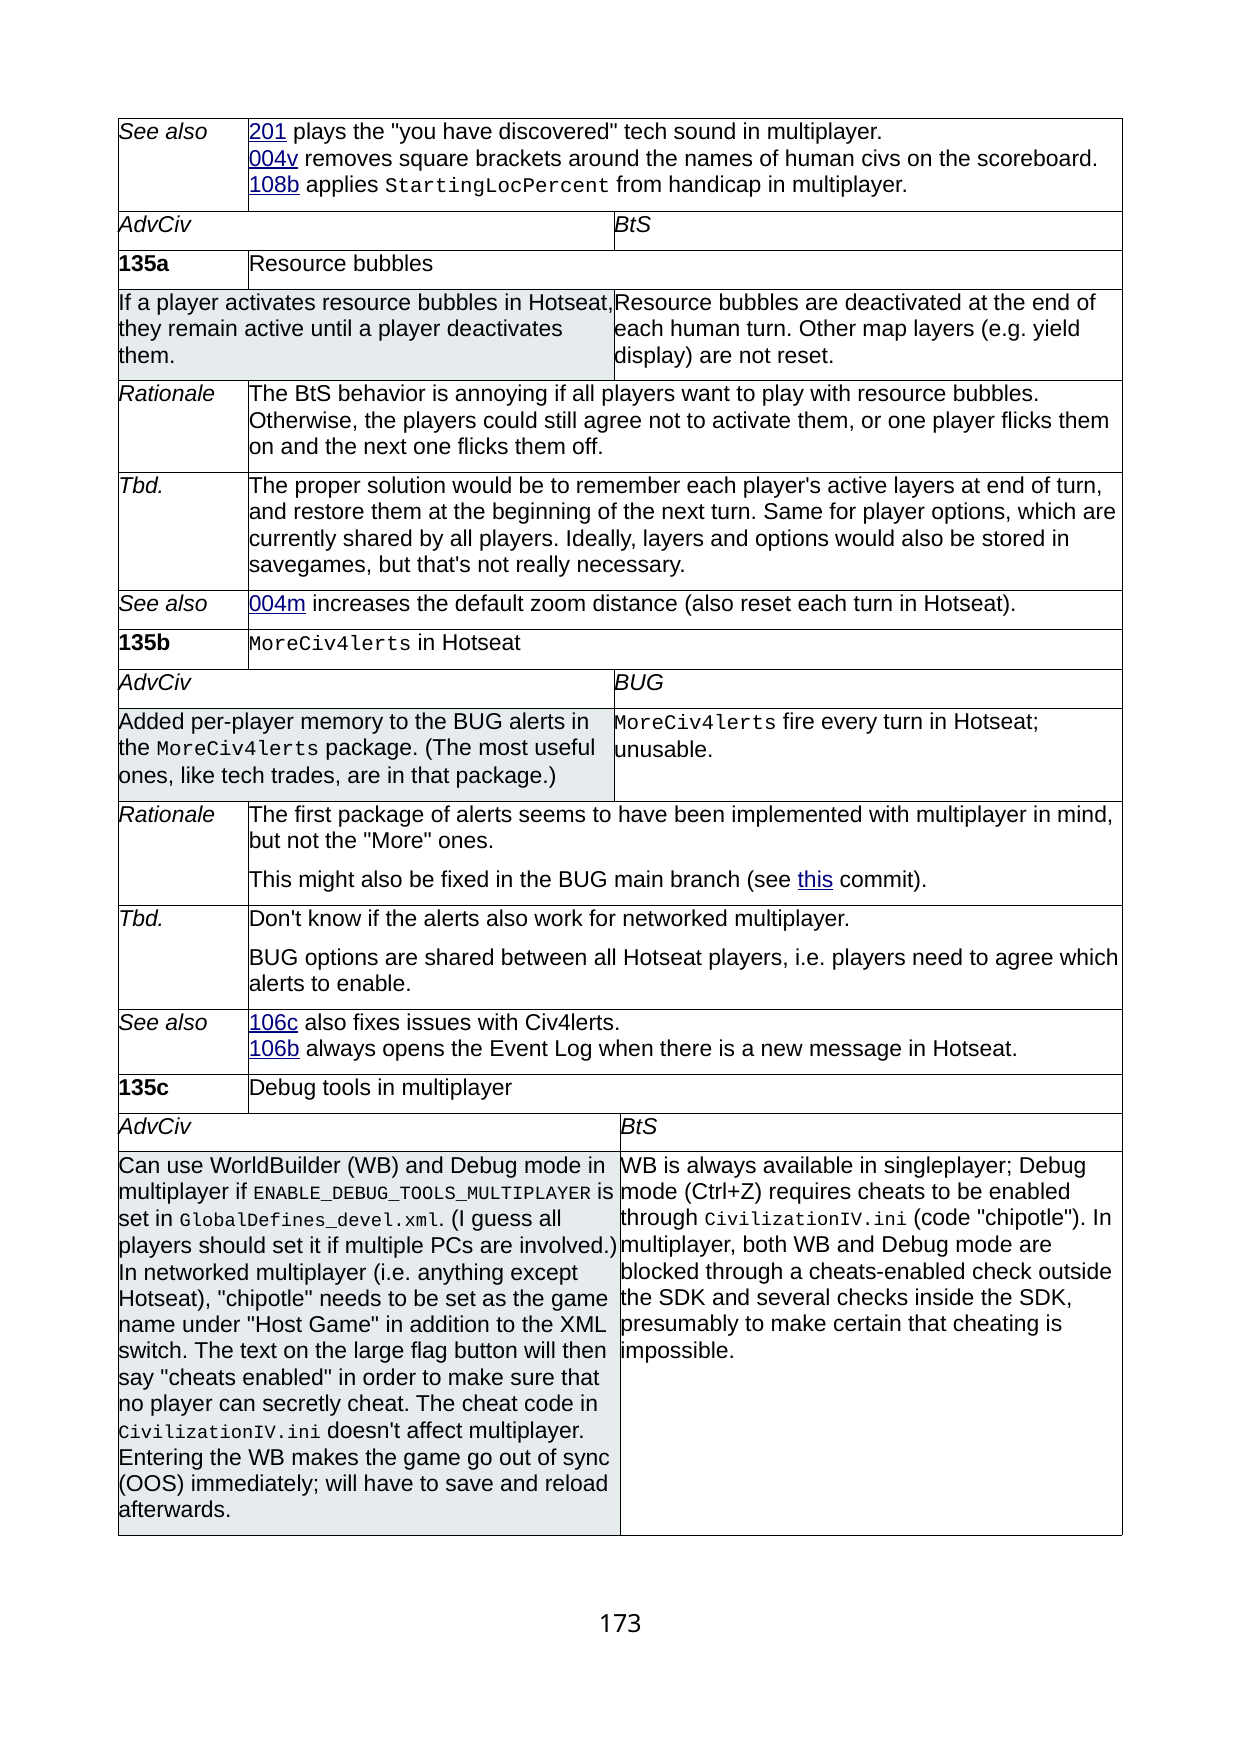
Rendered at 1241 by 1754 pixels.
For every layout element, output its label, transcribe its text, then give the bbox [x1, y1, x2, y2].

table_cell AdvCiv [119, 670, 614, 708]
table_cell The BtS behavior is annoying if all players want to play with resource bubbles. Otherwise, the players could still agree not to activate them, or one player flicks them on and the next one flicks them off. [249, 381, 1122, 472]
table_cell Added per-player memory to the BUG alerts in the MoreCiv4lerts package. (The most useful ones, like tech trades, are in that package.) [119, 709, 614, 801]
table_cell 004m increases the default zoom distance (also reset each turn in Hotseat). [249, 591, 1122, 629]
table_cell 106c also fixes issues with Civ4lerts. 106b always opens the Event Log when there is a new message in Hotseat. [249, 1010, 1122, 1074]
table_cell AdvCiv [119, 1114, 620, 1151]
table_cell BUG [615, 670, 1122, 708]
table_cell 135c [119, 1075, 248, 1113]
table_cell WB is always available in singleplayer; Debug mode (Ctrl+Z) requires cheats to be enabled through CivilizationIV.ini (code "chipotle"). In multiplayer, both WB and Debug mode are blocked through a cheats-enabled check outside the SDK and several checks inside the SDK, presumably to make certain that cheating is impossible. [621, 1152, 1122, 1535]
table_cell If a player activates resource bubbles in Hotseat, they remain active until a player deactivates them. [119, 290, 614, 380]
table_cell Resource bubbles are deactivated at the end of each human turn. Other map layers (e.g. yield display) are not reset. [615, 290, 1122, 380]
table_cell Tbd. [119, 906, 248, 1008]
table_cell 135a [119, 251, 248, 289]
table_cell Rationale [119, 802, 248, 904]
table_cell BtS [621, 1114, 1122, 1151]
table_cell Tbd. [119, 473, 248, 590]
table_cell 135b [119, 630, 248, 669]
table_cell The first package of alerts seems to have been implemented with multiplayer in mind, but not the "More" ones. This might also be fixed in the BUG main branch (see this commit). [249, 802, 1122, 904]
table_cell 201 plays the "you have discovered" tech sound in multiplayer. 004v removes square brackets around the names of human civs on the scoreboard. 108b applies StartingLocPercent from handicap in multiplayer. [249, 119, 1122, 211]
table_cell MoreCiv4lerts in Hotseat [249, 630, 1122, 669]
table_cell See also [119, 591, 248, 629]
table_cell The proper solution would be to remember each player's active layers at end of turn, and restore them at the beginning of the next turn. Same for player options, which are currently shared by all players. Ideally, layers and options would also be stored in savegames, but that's not really necessary. [249, 473, 1122, 590]
table_cell AdvCiv [119, 212, 614, 250]
table_cell Resource bubbles [249, 251, 1122, 289]
table_cell See also [119, 1010, 248, 1074]
table_cell Don't know if the alerts also work for networked multiplayer. BUG options are shared between all Hotseat players, i.e. players need to agree which alerts to enable. [249, 906, 1122, 1008]
table_cell MoreCiv4lerts fire every turn in Hotseat; unusable. [615, 709, 1122, 801]
table_cell BtS [615, 212, 1122, 250]
table_cell Can use WorldBuilder (WB) and Debug mode in multiplayer if ENABLE_DEBUG_TOOLS_MULTIPLAYER is set in GlobalDefines_devel.xml. (I guess all players should set it if multiple PCs are involved.) In networked multiplayer (i.e. anything except Hotseat), "chipotle" needs to be set as the game name under "Host Game" in addition to the XML switch. The text on the large flag button will then say "cheats enabled" in order to make sure that no player can secretly cheat. The cheat code in CivilizationIV.ini doesn't affect multiplayer. Entering the WB makes the game go out of sync (OOS) immediately; will have to save and reload afterwards. [119, 1152, 620, 1535]
table_cell Debug tools in multiplayer [249, 1075, 1122, 1113]
table_cell See also [119, 119, 248, 211]
table_cell Rationale [119, 381, 248, 472]
